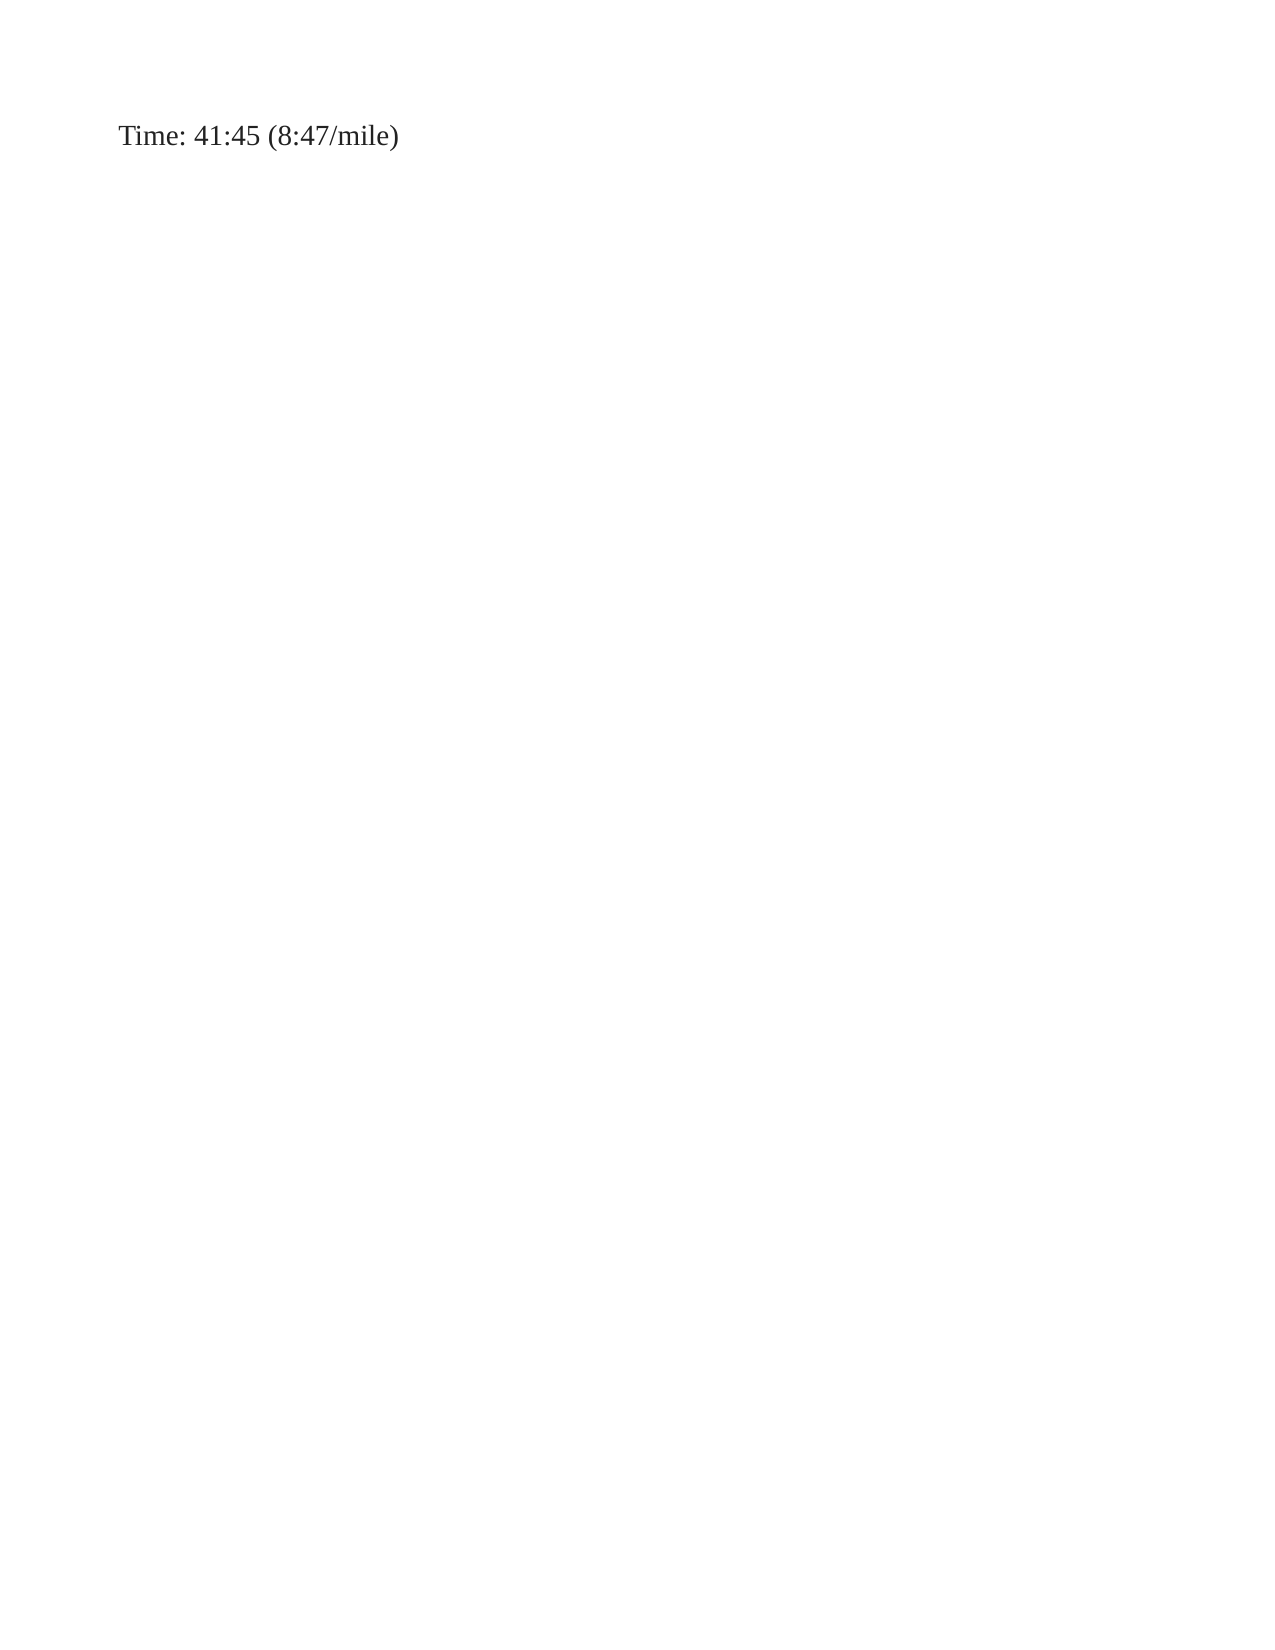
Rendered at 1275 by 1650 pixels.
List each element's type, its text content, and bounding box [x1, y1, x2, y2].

text Time: 41:45 (8:47/mile) [118, 118, 1161, 152]
